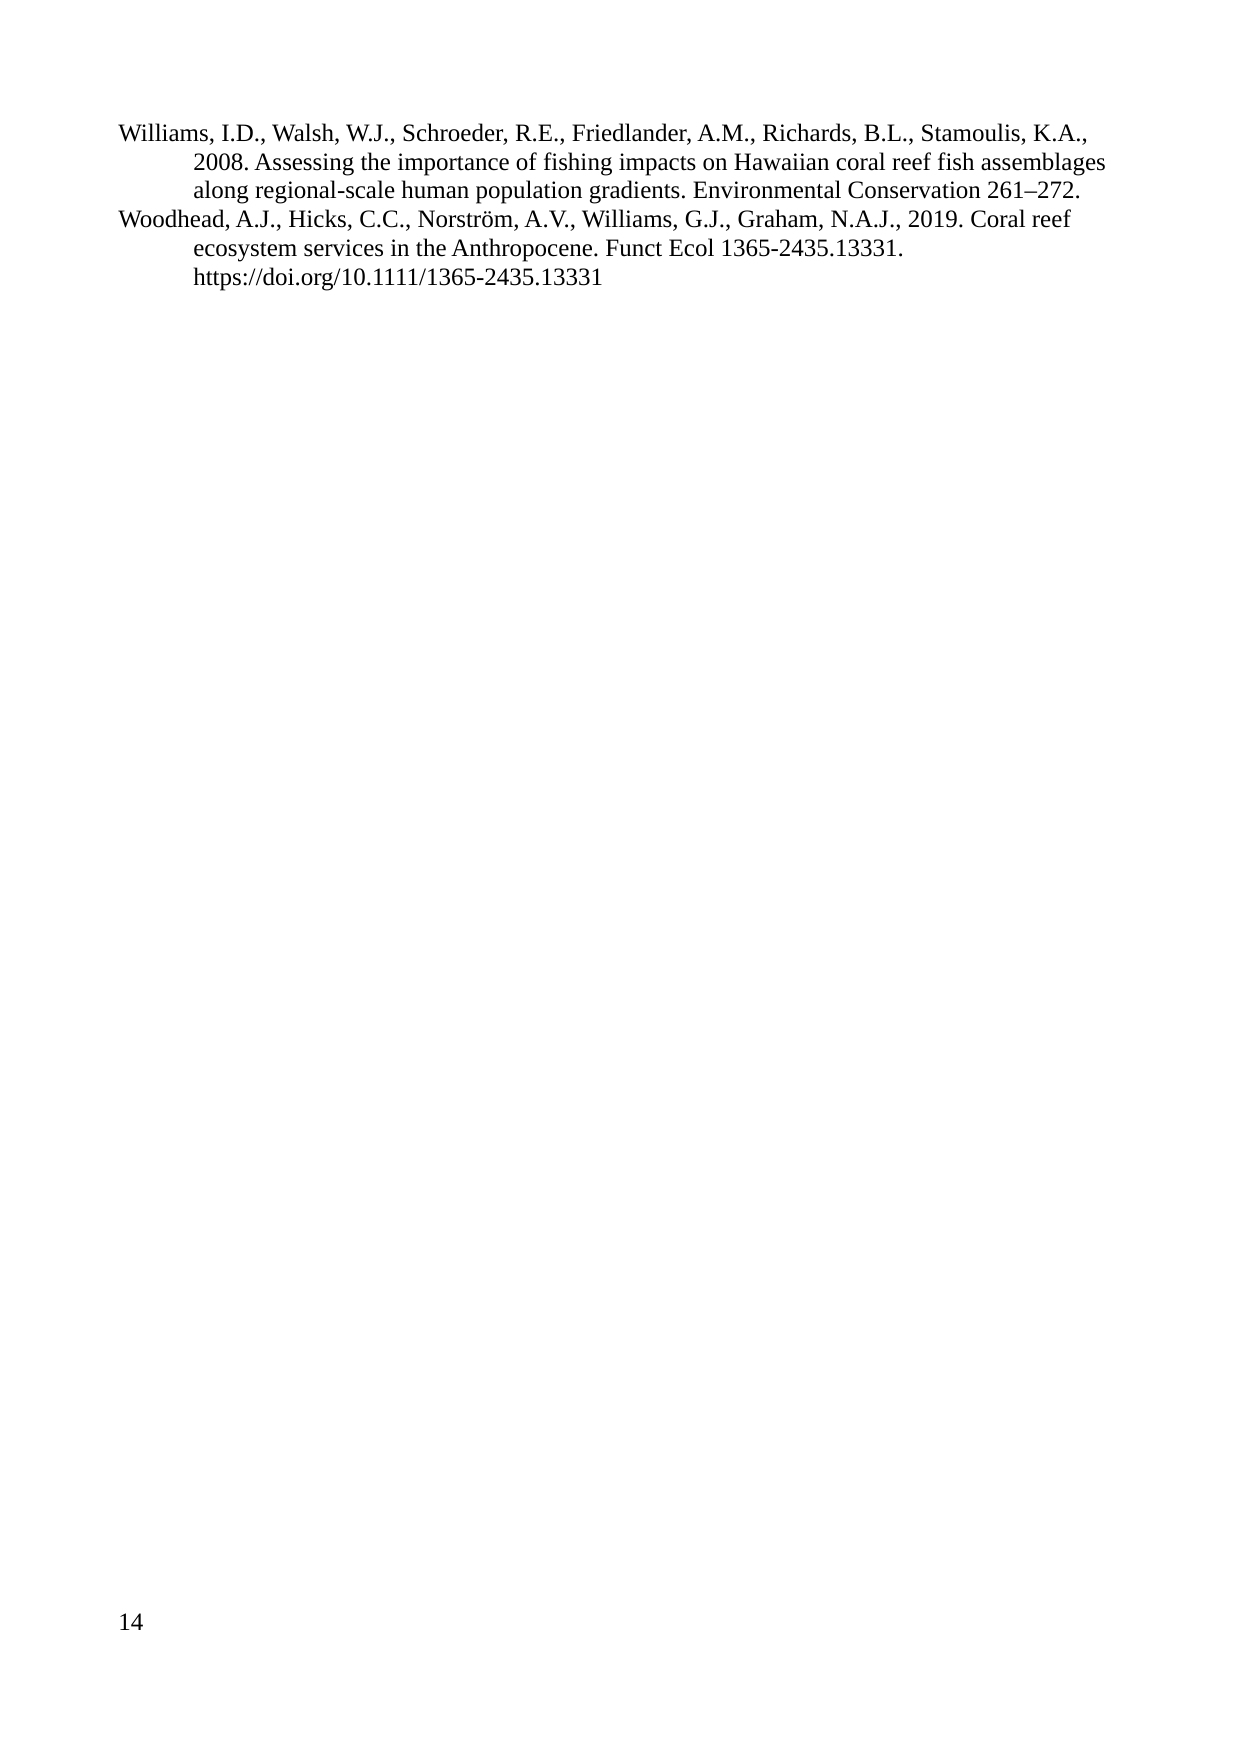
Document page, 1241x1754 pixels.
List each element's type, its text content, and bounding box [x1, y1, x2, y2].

text Woodhead, A.J., Hicks, C.C., Norström, A.V., Williams, G.J., Graham, N.A.J., 2019. Coral reef ecosystem services in the Anthropocene. Funct Ecol 1365-2435.13331. https://doi.org/10.1111/1365-2435.13331 [118, 204, 1122, 291]
text Williams, I.D., Walsh, W.J., Schroeder, R.E., Friedlander, A.M., Richards, B.L., Stamoulis, K.A., 2008. Assessing the importance of fishing impacts on Hawaiian coral reef fish assemblages along regional-scale human population gradients. Environmental Conservation 261–272. [118, 118, 1122, 204]
